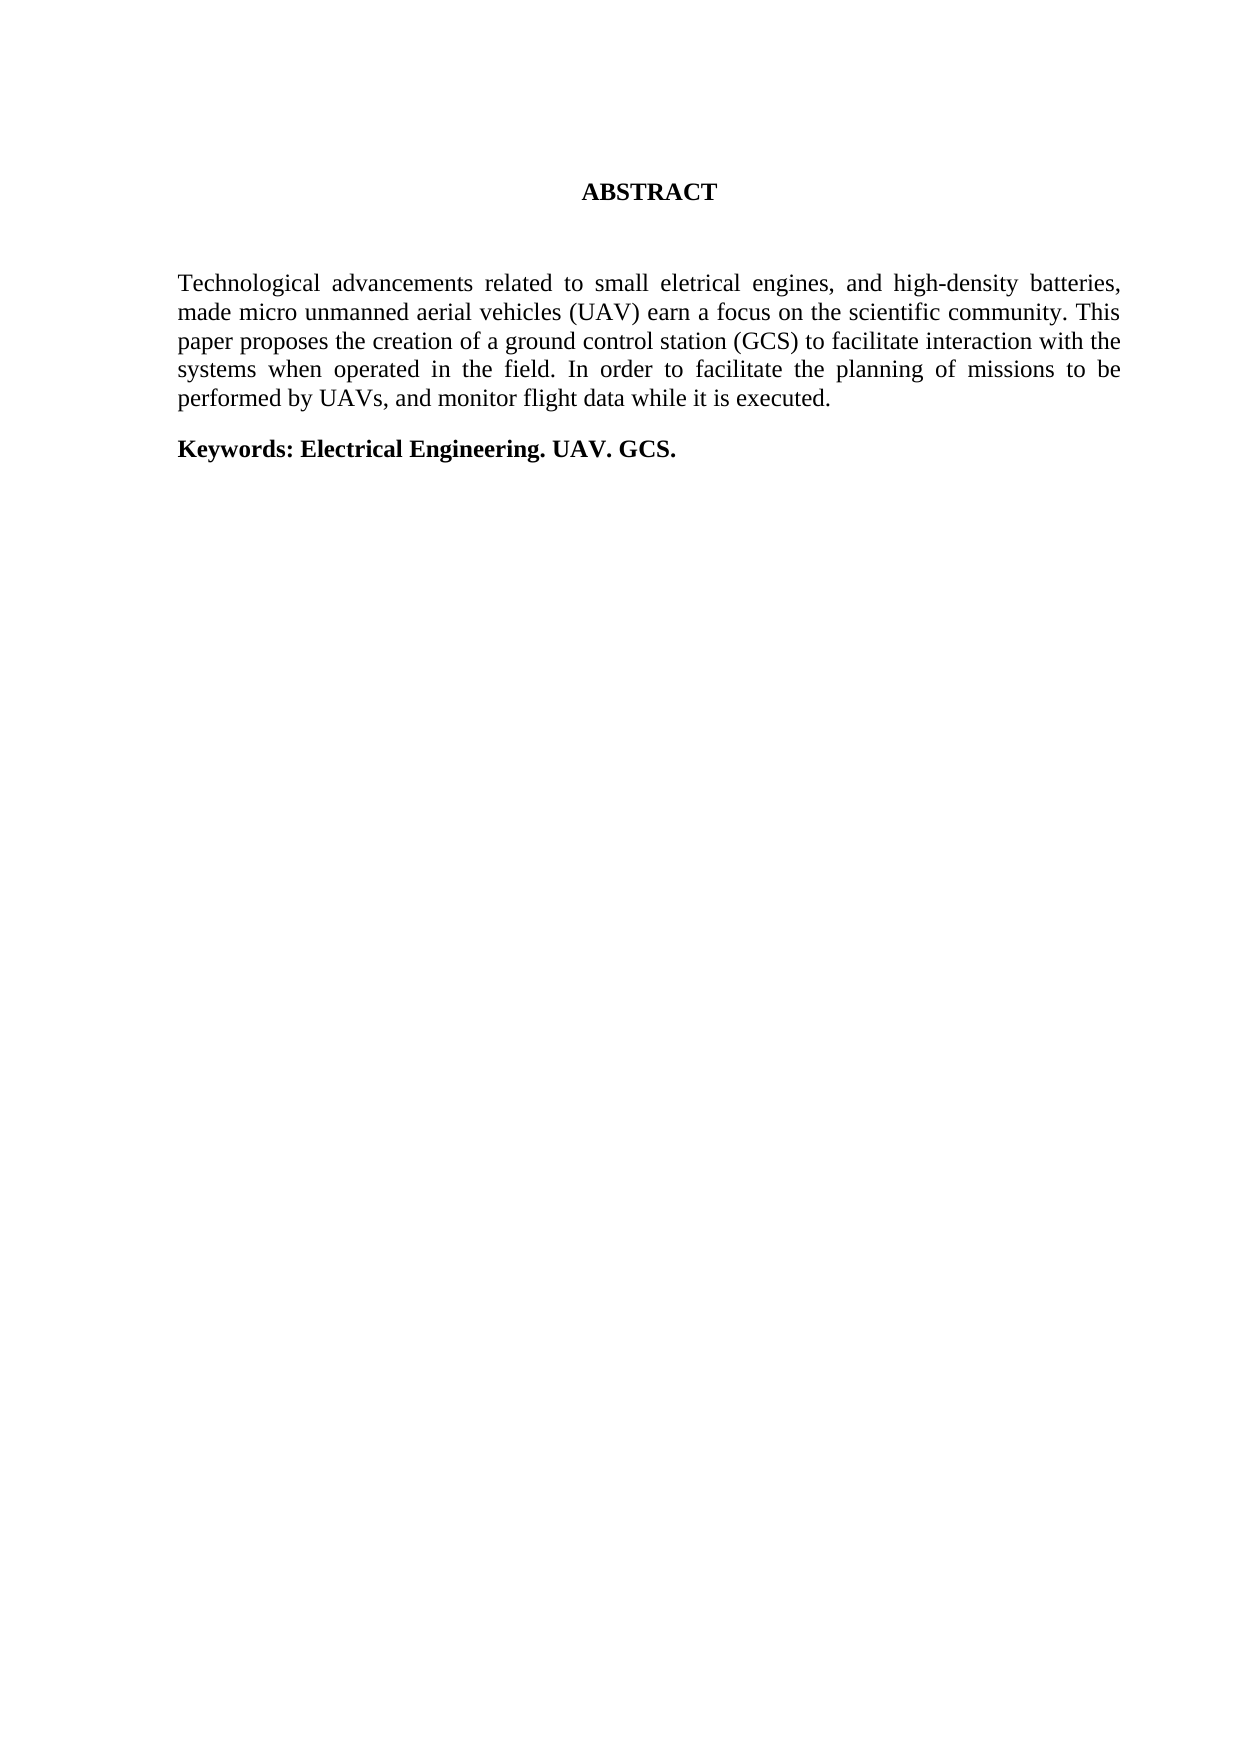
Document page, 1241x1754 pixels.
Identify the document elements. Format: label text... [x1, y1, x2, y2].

text Keywords: Electrical Engineering. UAV. GCS. [177, 434, 1122, 463]
subtitle Abstract [177, 177, 1122, 206]
text Technological advancements related to small eletrical engines, and high-density batteries, made ​​micro unmanned aerial vehicles (UAV) earn a focus on the scientific community. This paper proposes the creation of a ground control station (GCS) to facilitate interaction with the systems when operated in the field. In order to facilitate the planning of missions to be performed by UAVs, and monitor flight data while it is executed. [177, 268, 1122, 412]
